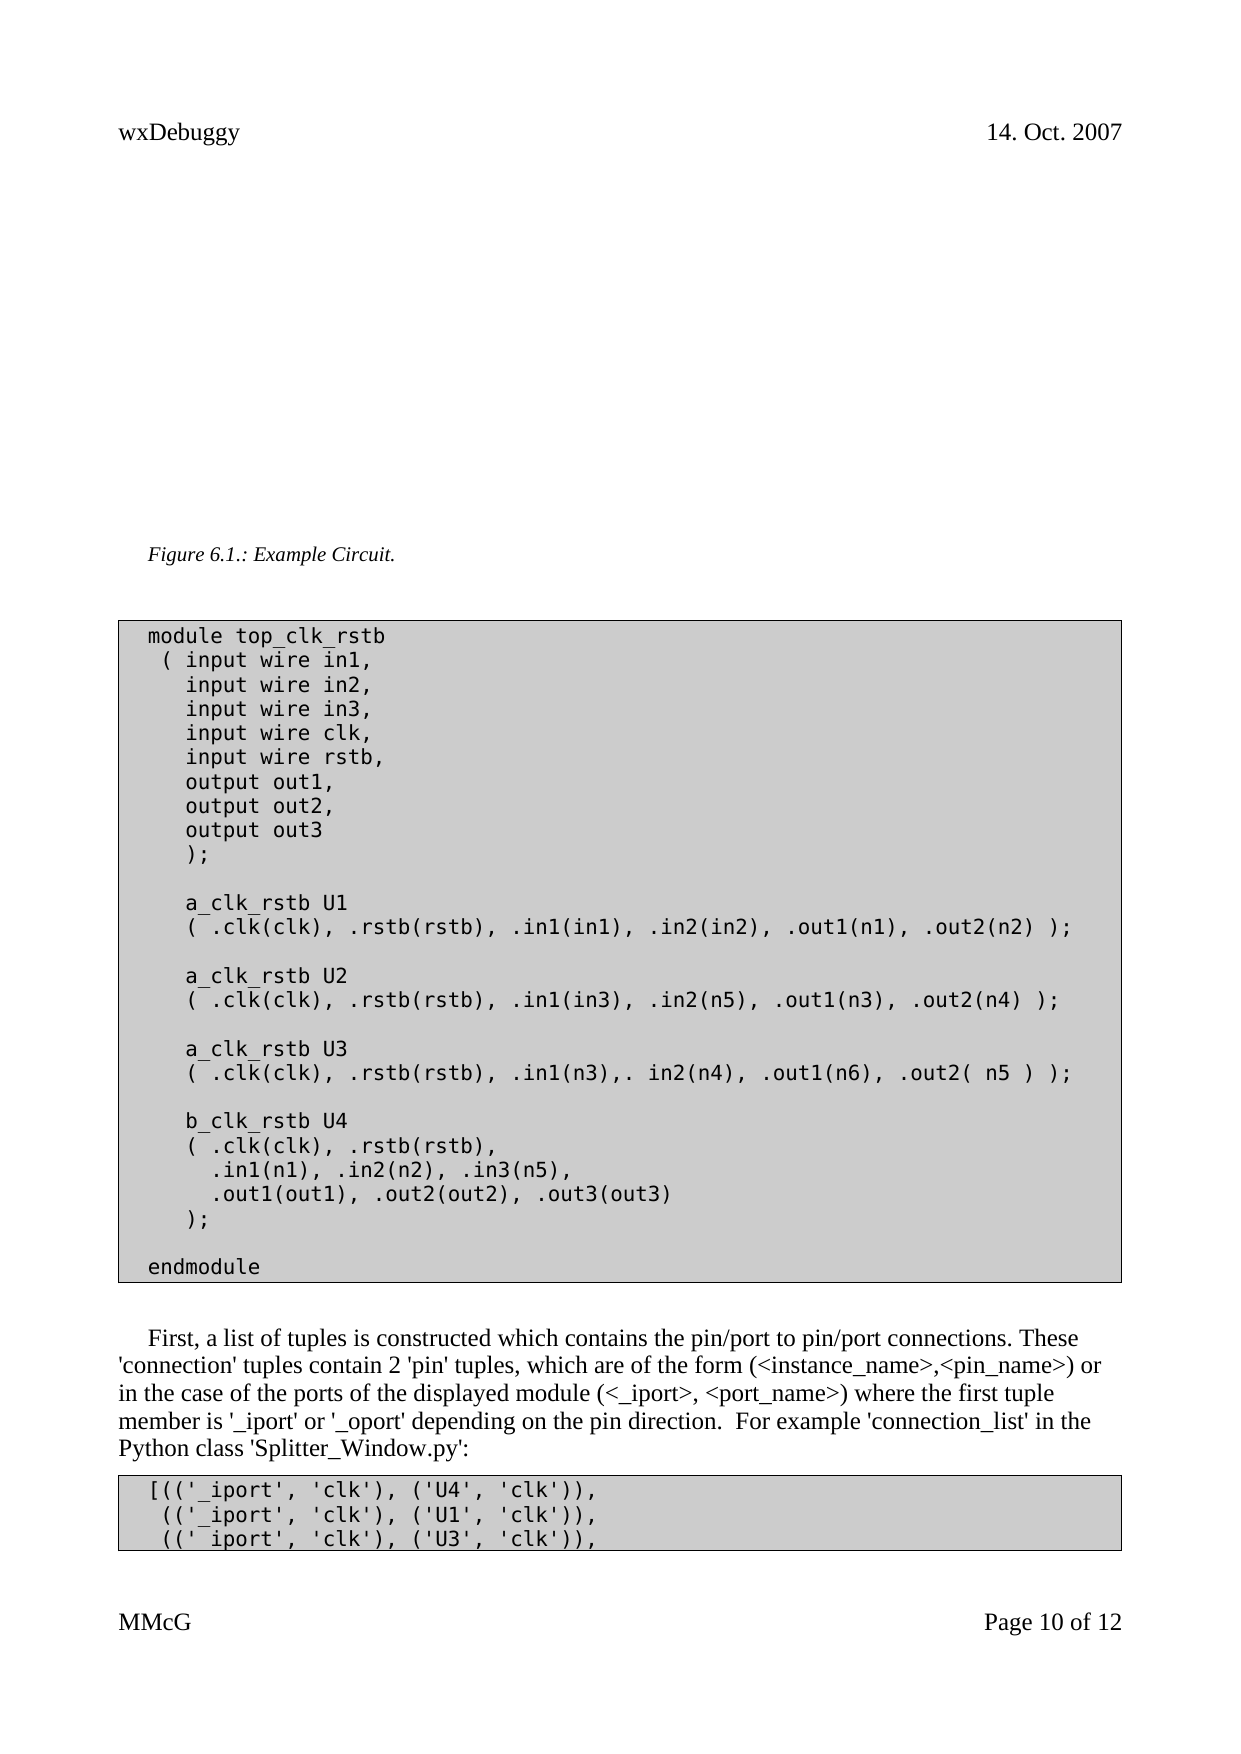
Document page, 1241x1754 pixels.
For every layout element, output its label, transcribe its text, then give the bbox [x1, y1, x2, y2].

text ( .clk(clk), .rstb(rstb), [119, 1130, 1121, 1154]
text ( .clk(clk), .rstb(rstb), .in1(in1), .in2(in2), .out1(n1), .out2(n2) ); [119, 911, 1121, 936]
text ( input wire in1, [119, 644, 1121, 669]
text .out1(out1), .out2(out2), .out3(out3) [119, 1178, 1121, 1203]
text output out3 [119, 814, 1121, 839]
text ); [119, 1203, 1121, 1227]
text a_clk_rstb U2 [119, 960, 1121, 984]
text input wire clk, [119, 717, 1121, 742]
text a_clk_rstb U3 [119, 1033, 1121, 1057]
text [(('_iport', 'clk'), ('U4', 'clk')), [119, 1476, 1121, 1499]
text output out1, [119, 766, 1121, 790]
text (('_iport', 'clk'), ('U1', 'clk')), [119, 1499, 1121, 1523]
text a_clk_rstb U1 [119, 887, 1121, 911]
text input wire rstb, [119, 742, 1121, 766]
text ); [119, 839, 1121, 863]
text endmodule [119, 1251, 1121, 1282]
text ( .clk(clk), .rstb(rstb), .in1(in3), .in2(n5), .out1(n3), .out2(n4) ); [119, 984, 1121, 1008]
text (('_iport', 'clk'), ('U3', 'clk')), [119, 1523, 1121, 1550]
text input wire in2, [119, 669, 1121, 693]
text output out2, [119, 790, 1121, 814]
text b_clk_rstb U4 [119, 1106, 1121, 1130]
text ( .clk(clk), .rstb(rstb), .in1(n3),. in2(n4), .out1(n6), .out2( n5 ) ); [119, 1057, 1121, 1081]
text .in1(n1), .in2(n2), .in3(n5), [119, 1154, 1121, 1178]
text First, a list of tuples is constructed which contains the pin/port to pin/port connections. These 'connection' tuples contain 2 'pin' tuples, which are of the form (<instance_name>,<pin_name>) or in the case of the ports of the displayed module (<_iport>, <port_name>) where the first tuple member is '_iport' or '_oport' depending on the pin direction. For example 'connection_list' in the Python class 'Splitter_Window.py': [118, 1324, 1122, 1462]
text input wire in3, [119, 693, 1121, 717]
text module top_clk_rstb [119, 621, 1121, 644]
text Figure 6.1.: Example Circuit. [118, 175, 1118, 566]
